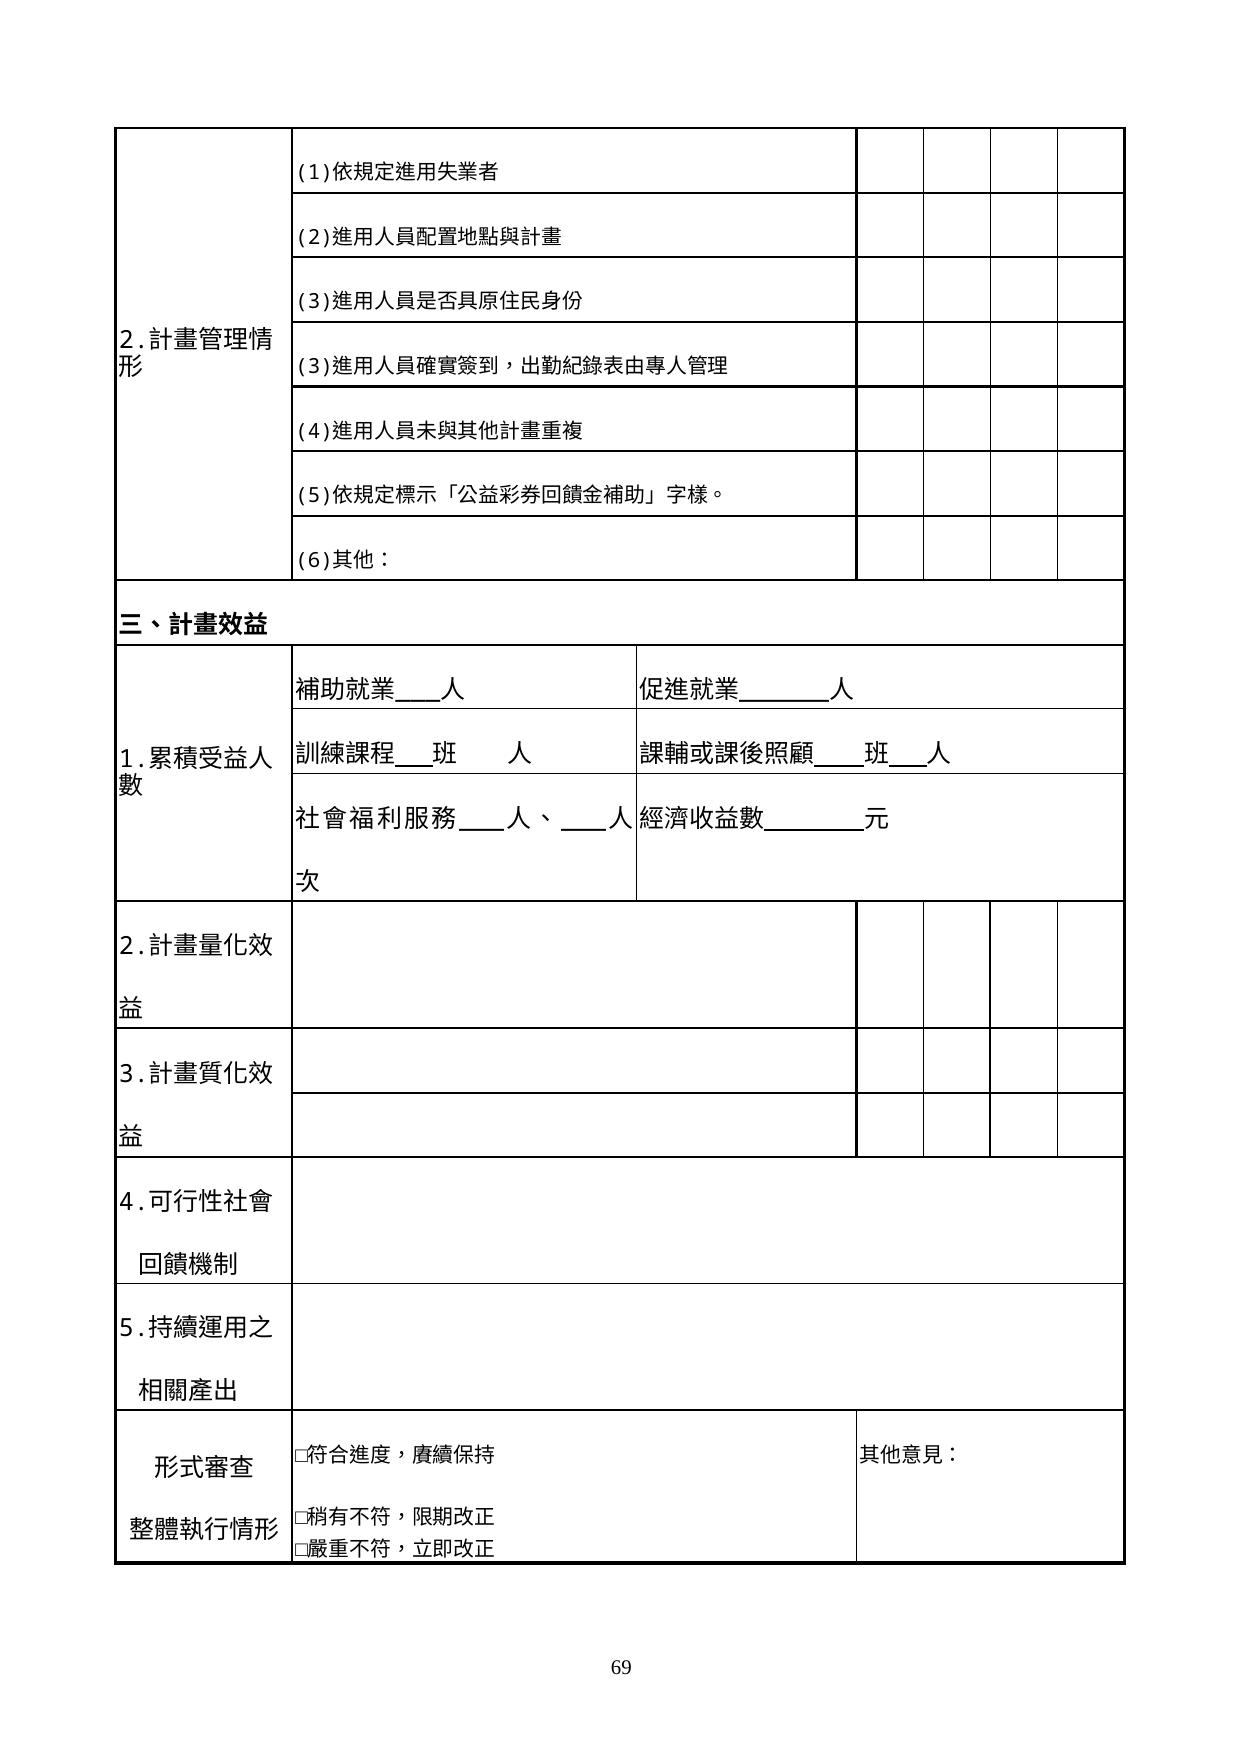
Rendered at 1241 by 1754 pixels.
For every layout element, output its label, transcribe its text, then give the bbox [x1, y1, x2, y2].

table_cell 1.累積受益人數 [117, 646, 291, 900]
table_cell 補助就業___人 [293, 646, 636, 708]
table_cell [1058, 1094, 1123, 1156]
table_cell [293, 902, 855, 1027]
table_cell (4)進用人員未與其他計畫重複 [293, 388, 855, 450]
table_cell [1058, 1029, 1123, 1092]
table_cell [924, 323, 990, 385]
table_cell [991, 1029, 1057, 1092]
table_cell [924, 388, 990, 450]
table_cell [293, 1029, 855, 1092]
table_cell 課輔或課後照顧 班 人 [637, 709, 1123, 773]
table_cell 其他意見： [857, 1411, 1123, 1561]
table_cell [924, 452, 990, 514]
table_cell [991, 452, 1057, 514]
table_cell [293, 1284, 1123, 1409]
table_cell [991, 517, 1057, 579]
table_cell 2.計畫管理情形 [117, 129, 291, 579]
table_cell [924, 902, 989, 1027]
table_cell [991, 902, 1057, 1027]
table_cell [991, 194, 1057, 256]
table_cell [1058, 323, 1123, 385]
table_cell [924, 1029, 989, 1092]
table_cell [858, 194, 923, 256]
table_cell [924, 194, 990, 256]
table_cell [858, 452, 923, 514]
table_cell [924, 129, 990, 192]
table_cell [991, 1094, 1057, 1156]
table_cell 2.計畫量化效益 [117, 902, 291, 1027]
table_cell [858, 323, 923, 385]
table_cell 社會福利服務___人、___人次 [293, 774, 636, 900]
table_cell [1058, 258, 1123, 321]
table_cell (5)依規定標示「公益彩券回饋金補助」字樣。 [293, 452, 855, 514]
table_cell [858, 388, 923, 450]
table_cell [991, 258, 1057, 321]
table_cell 5.持續運用之相關產出 [117, 1284, 291, 1409]
table_cell (3)進用人員是否具原住民身份 [293, 258, 855, 321]
table_cell (6)其他： [293, 517, 855, 579]
table_cell 4.可行性社會回饋機制 [117, 1158, 291, 1283]
table_cell (2)進用人員配置地點與計畫 [293, 194, 855, 256]
table_cell [924, 517, 990, 579]
table_cell [858, 902, 923, 1027]
table_cell □符合進度，賡續保持 □稍有不符，限期改正 □嚴重不符，立即改正 [293, 1411, 856, 1561]
table_cell [1058, 194, 1123, 256]
table_cell [991, 129, 1057, 192]
table_cell 訓練課程 班 人 [293, 709, 636, 773]
table_cell [1058, 129, 1123, 192]
table_cell [858, 1029, 923, 1092]
table_cell [991, 388, 1057, 450]
table_cell [1058, 452, 1123, 514]
table_cell [1058, 388, 1123, 450]
table_cell 促進就業______人 [637, 646, 1123, 708]
table_cell [293, 1094, 855, 1156]
table_cell [293, 1158, 1123, 1283]
table_cell 形式審查 整體執行情形 [117, 1411, 291, 1561]
table_cell [858, 129, 923, 192]
table_cell [1058, 902, 1123, 1027]
table_cell [991, 323, 1057, 385]
table_cell [924, 258, 990, 321]
table_cell [858, 258, 923, 321]
table_cell (1)依規定進用失業者 [293, 129, 855, 192]
table_cell [924, 1094, 989, 1156]
table_cell [858, 517, 923, 579]
table_cell 經濟收益數 元 [637, 774, 1123, 900]
table_cell (3)進用人員確實簽到，出勤紀錄表由專人管理 [293, 323, 855, 385]
table_cell [1058, 517, 1123, 579]
table_cell 3.計畫質化效益 [117, 1029, 291, 1156]
table_cell [858, 1094, 923, 1156]
table_cell 三、計畫效益 [117, 581, 1123, 644]
